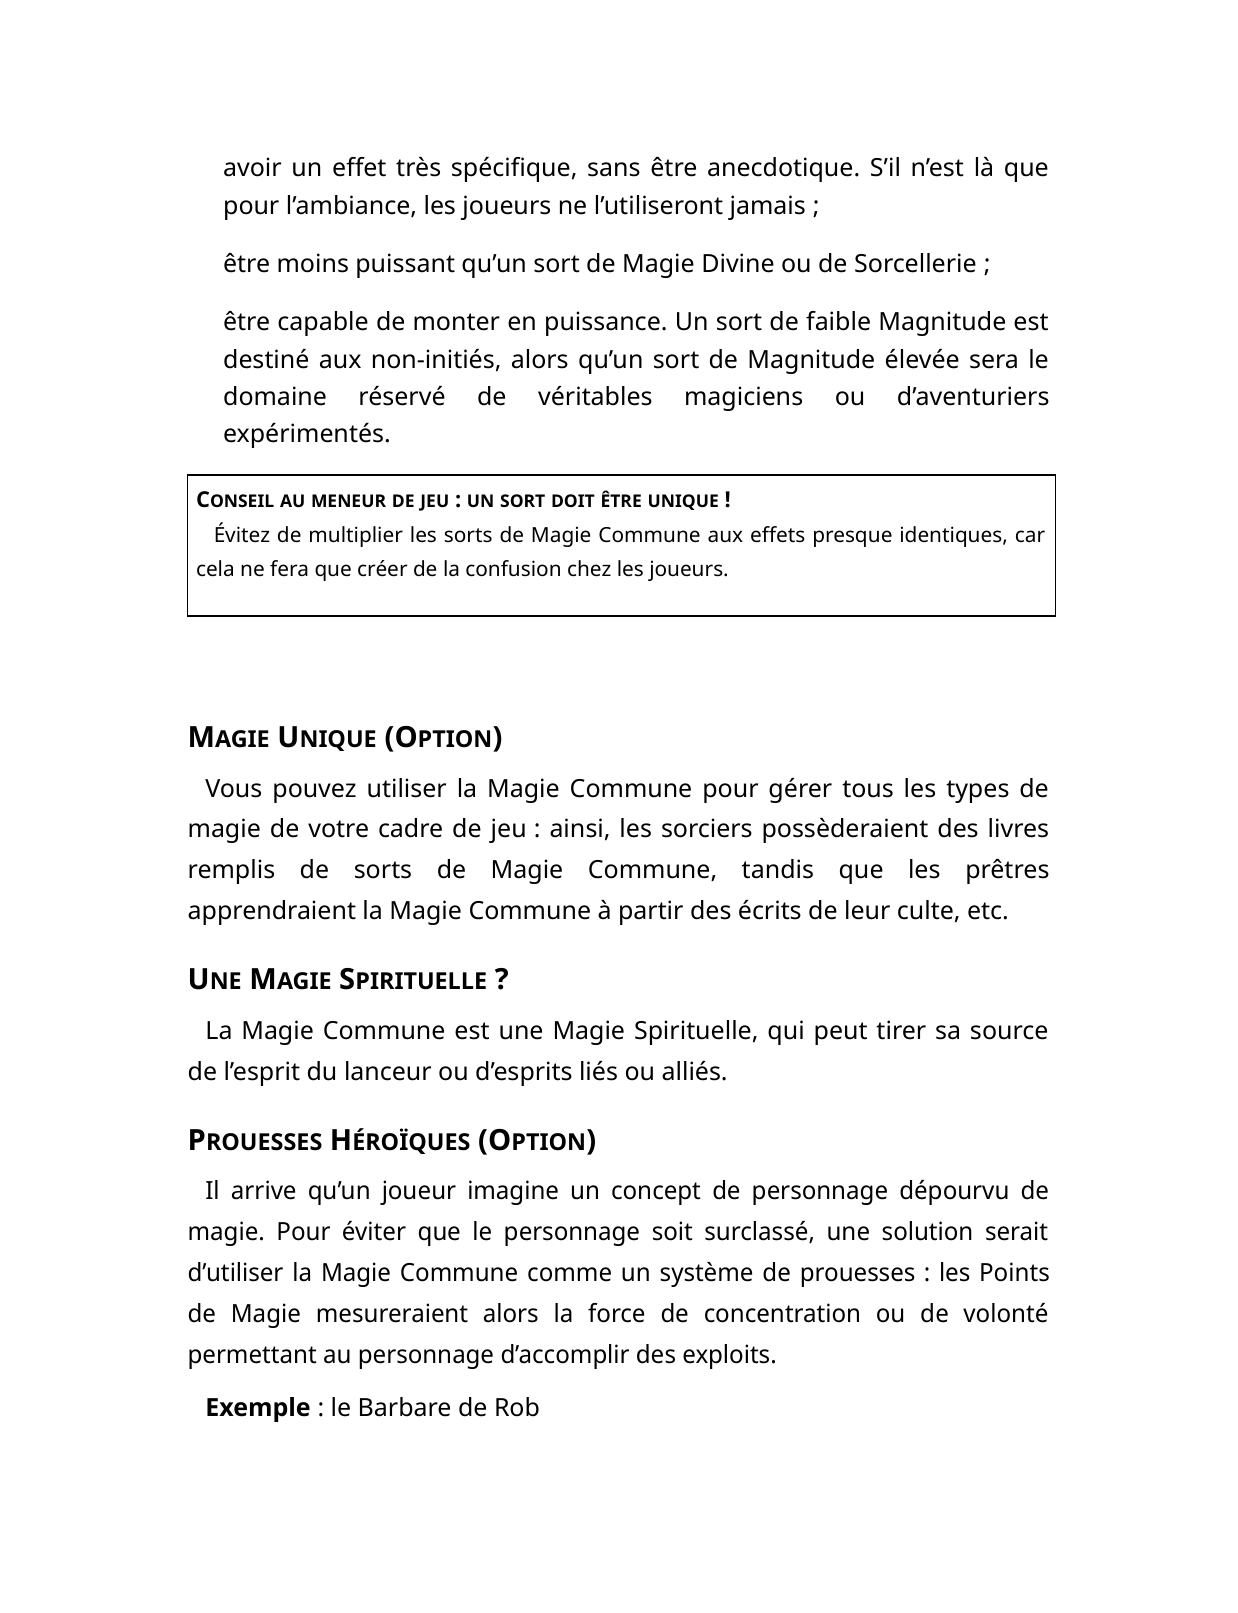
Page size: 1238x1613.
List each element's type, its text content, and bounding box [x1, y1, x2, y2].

text Magie Unique (Option) [187, 716, 1050, 756]
table_header Conseil au meneur de jeu : un sort doit être unique ! Évitez de multiplier les sorts de Magie Commune aux effets presque identiques, car cela ne fera que créer de la confusion chez les joueurs. [188, 476, 1055, 615]
list être moins puissant qu’un sort de Magie Divine ou de Sorcellerie ; [223, 246, 1050, 280]
list être capable de monter en puissance. Un sort de faible Magnitude est destiné aux non-initiés, alors qu’un sort de Magnitude élevée sera le domaine réservé de véritables magiciens ou d’aventuriers expérimentés. [223, 304, 1050, 450]
list avoir un effet très spécifique, sans être anecdotique. S’il n’est là que pour l’ambiance, les joueurs ne l’utiliseront jamais ; [223, 150, 1050, 221]
text Prouesses Héroïques (Option) [187, 1119, 1050, 1159]
text Exemple : le Barbare de Rob [187, 1389, 1050, 1424]
text Il arrive qu’un joueur imagine un concept de personnage dépourvu de magie. Pour éviter que le personnage soit surclassé, une solution serait d’utiliser la Magie Commune comme un système de prouesses : les Points de Magie mesureraient alors la force de concentration ou de volonté permettant au personnage d’accomplir des exploits. [187, 1173, 1050, 1370]
text Vous pouvez utiliser la Magie Commune pour gérer tous les types de magie de votre cadre de jeu : ainsi, les sorciers possèderaient des livres remplis de sorts de Magie Commune, tandis que les prêtres apprendraient la Magie Commune à partir des écrits de leur culte, etc. [187, 770, 1050, 927]
text Une Magie Spirituelle ? [187, 958, 1050, 998]
text La Magie Commune est une Magie Spirituelle, qui peut tirer sa source de l’esprit du lanceur ou d’esprits liés ou alliés. [187, 1012, 1050, 1087]
